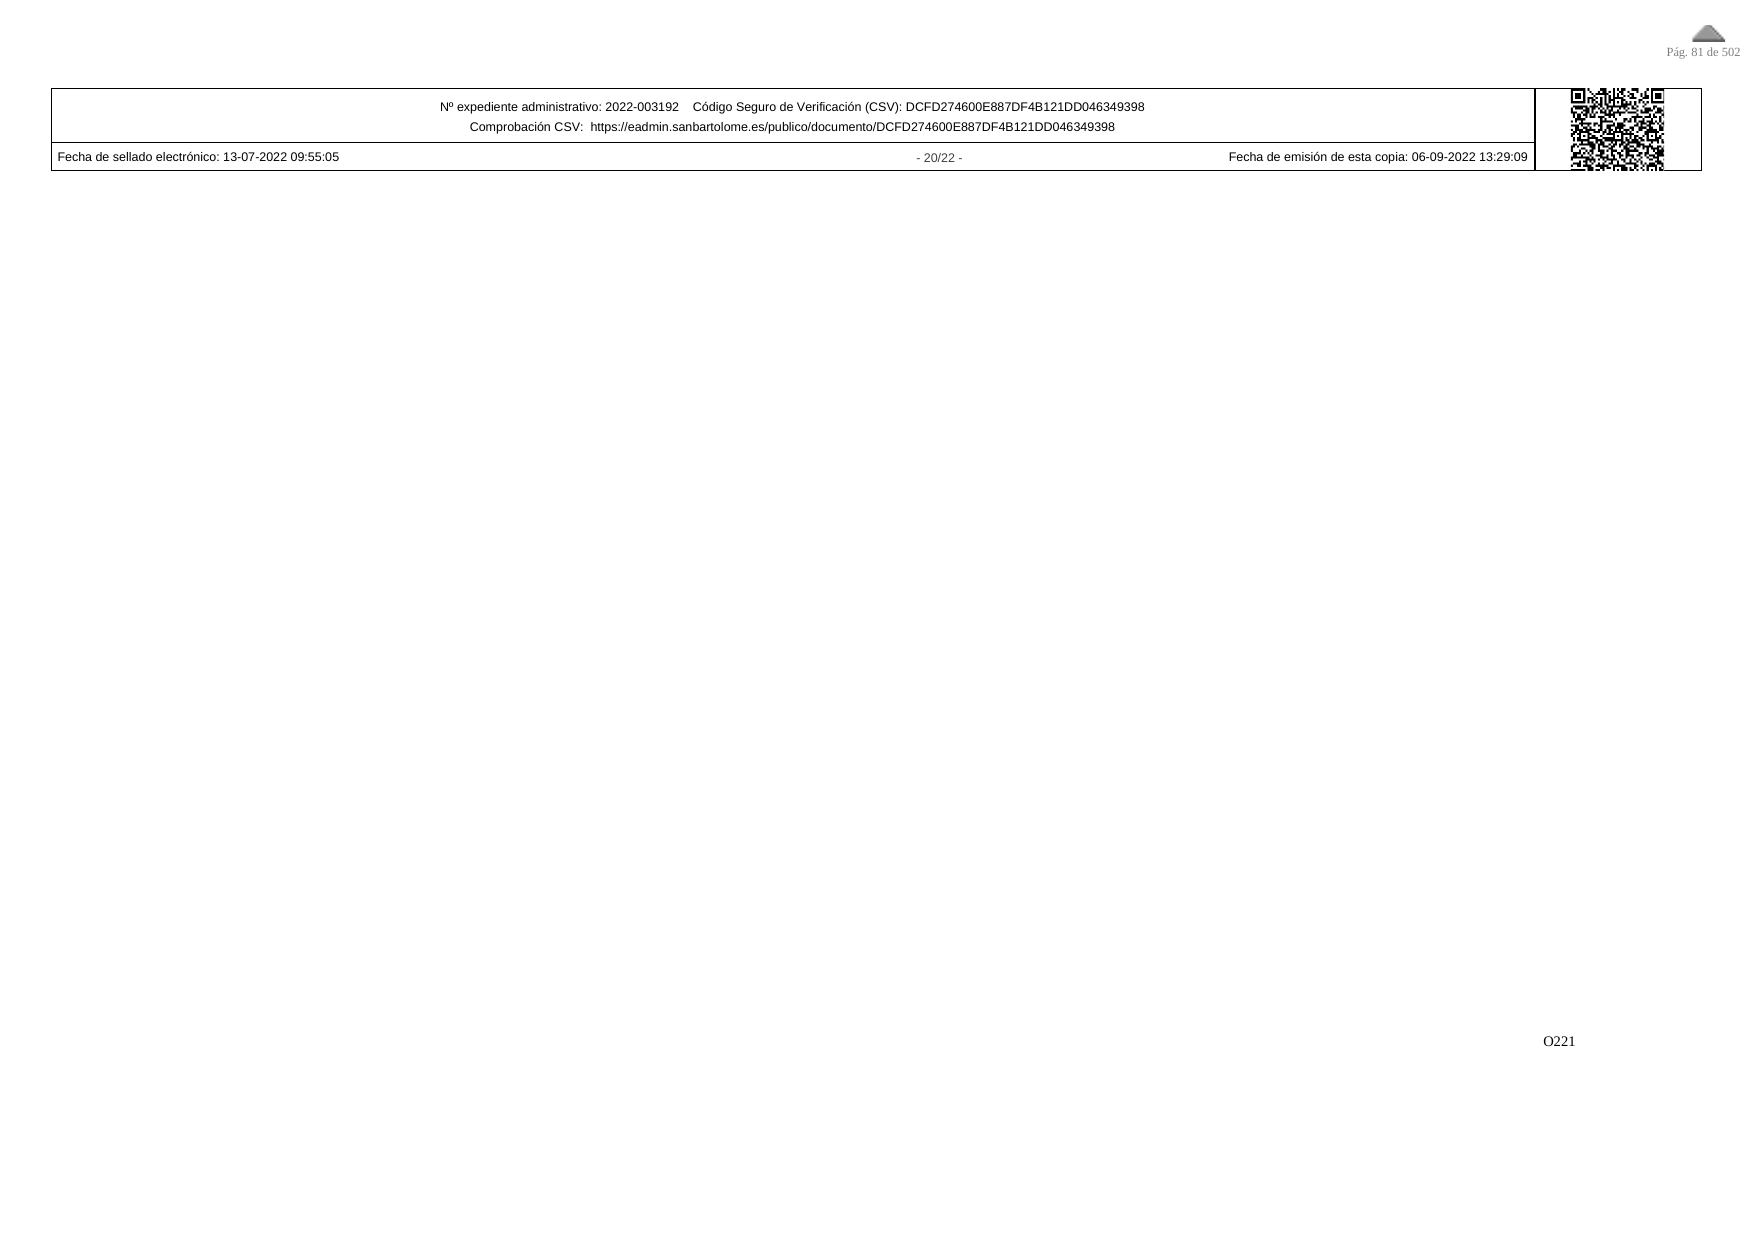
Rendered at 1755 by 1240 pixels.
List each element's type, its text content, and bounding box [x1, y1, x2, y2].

picture [1570, 88, 1665, 171]
table_header [1536, 89, 1570, 170]
picture [1691, 25, 1726, 42]
table_cell Fecha de sellado electrónico: 13-07-2022 09:55:05 - 20/22 - Fecha de emisión de esta copia: 06-09-2022 13:29:09 [52, 143, 1534, 170]
table_cell Nº expediente administrativo: 2022-003192 Código Seguro de Verificación (CSV): DCFD274600E887DF4B121DD046349398 Comprobación CSV: https://eadmin.sanbartolome.es/publico/documento/DCFD274600E887DF4B121DD046349398 [52, 89, 1534, 142]
table_header [1665, 89, 1701, 170]
